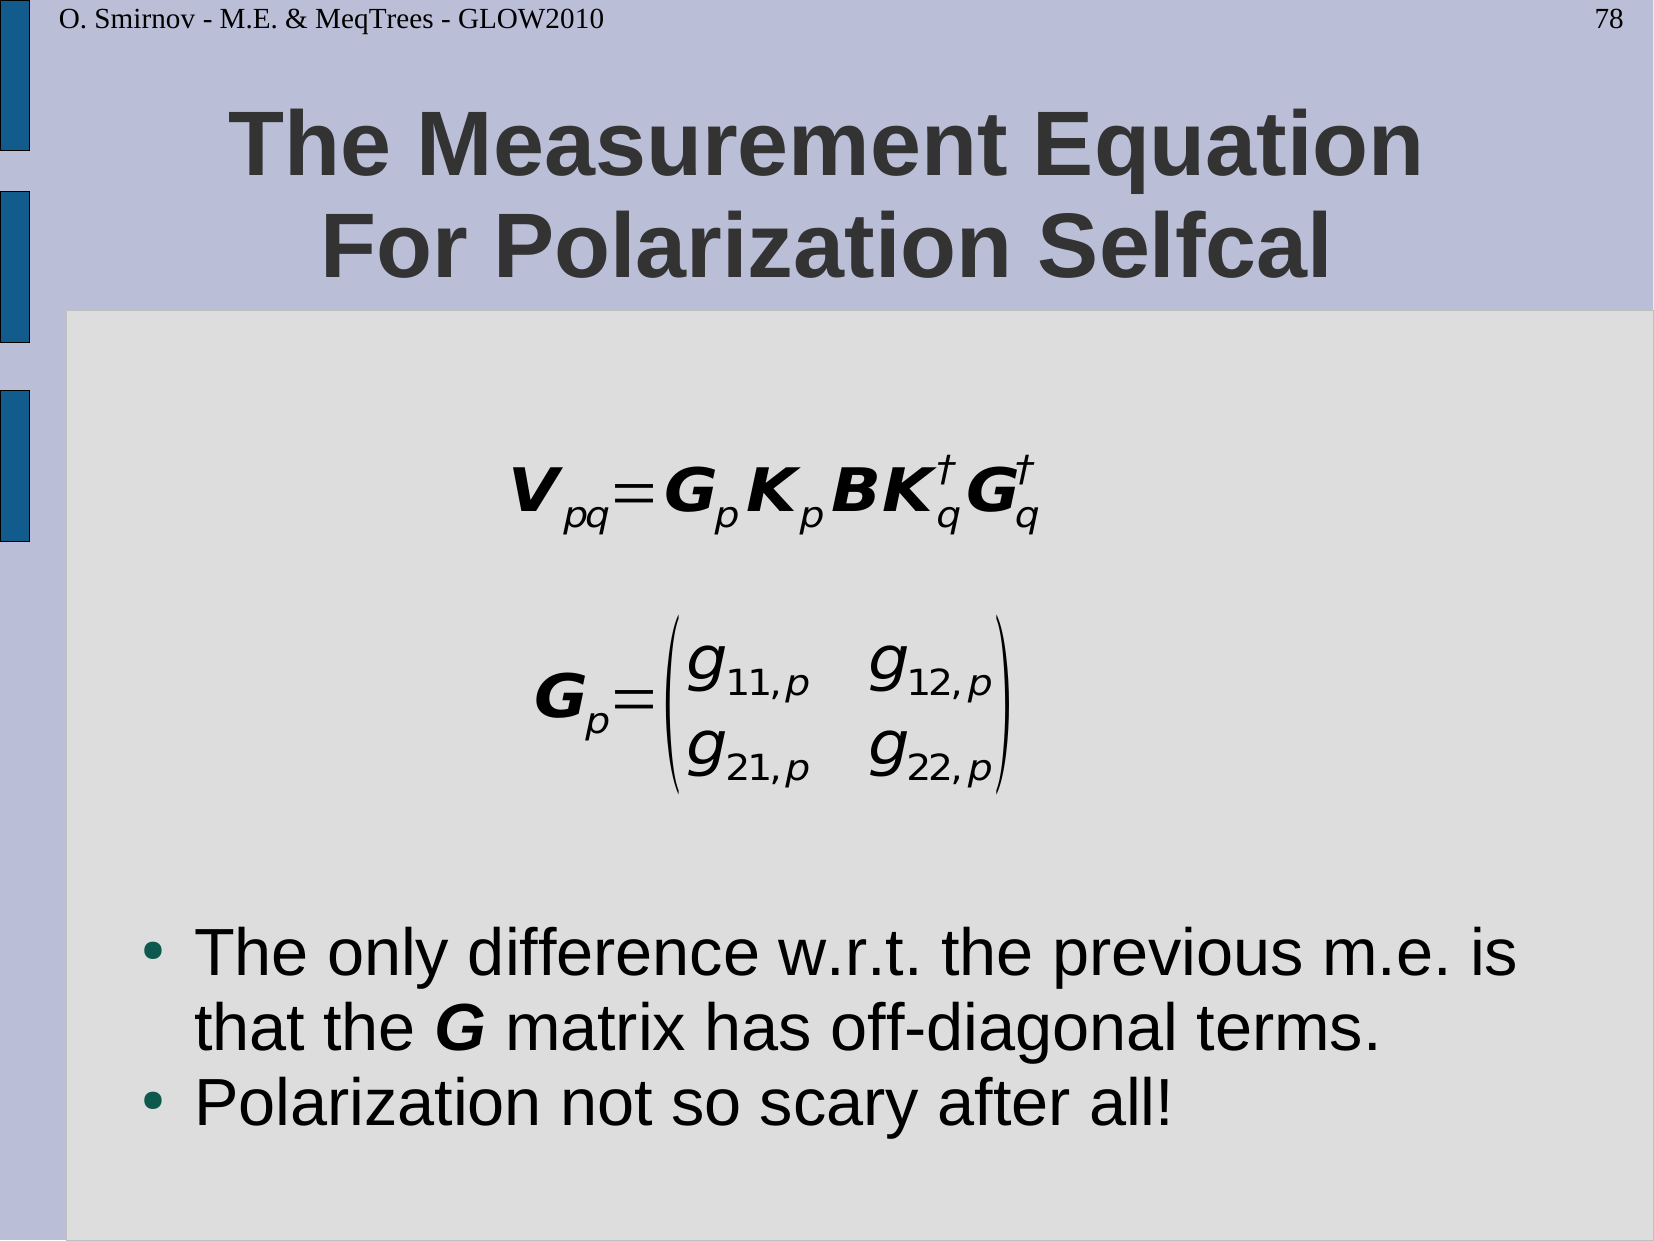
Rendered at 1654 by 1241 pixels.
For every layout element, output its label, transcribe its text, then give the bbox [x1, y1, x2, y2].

title The Measurement Equation For Polarization Selfcal [121, 91, 1534, 299]
chart [501, 447, 1044, 798]
list The only difference w.r.t. the previous m.e. is that the G matrix has off-diagonal terms. Polarization not so scary after all! [123, 915, 1536, 1230]
